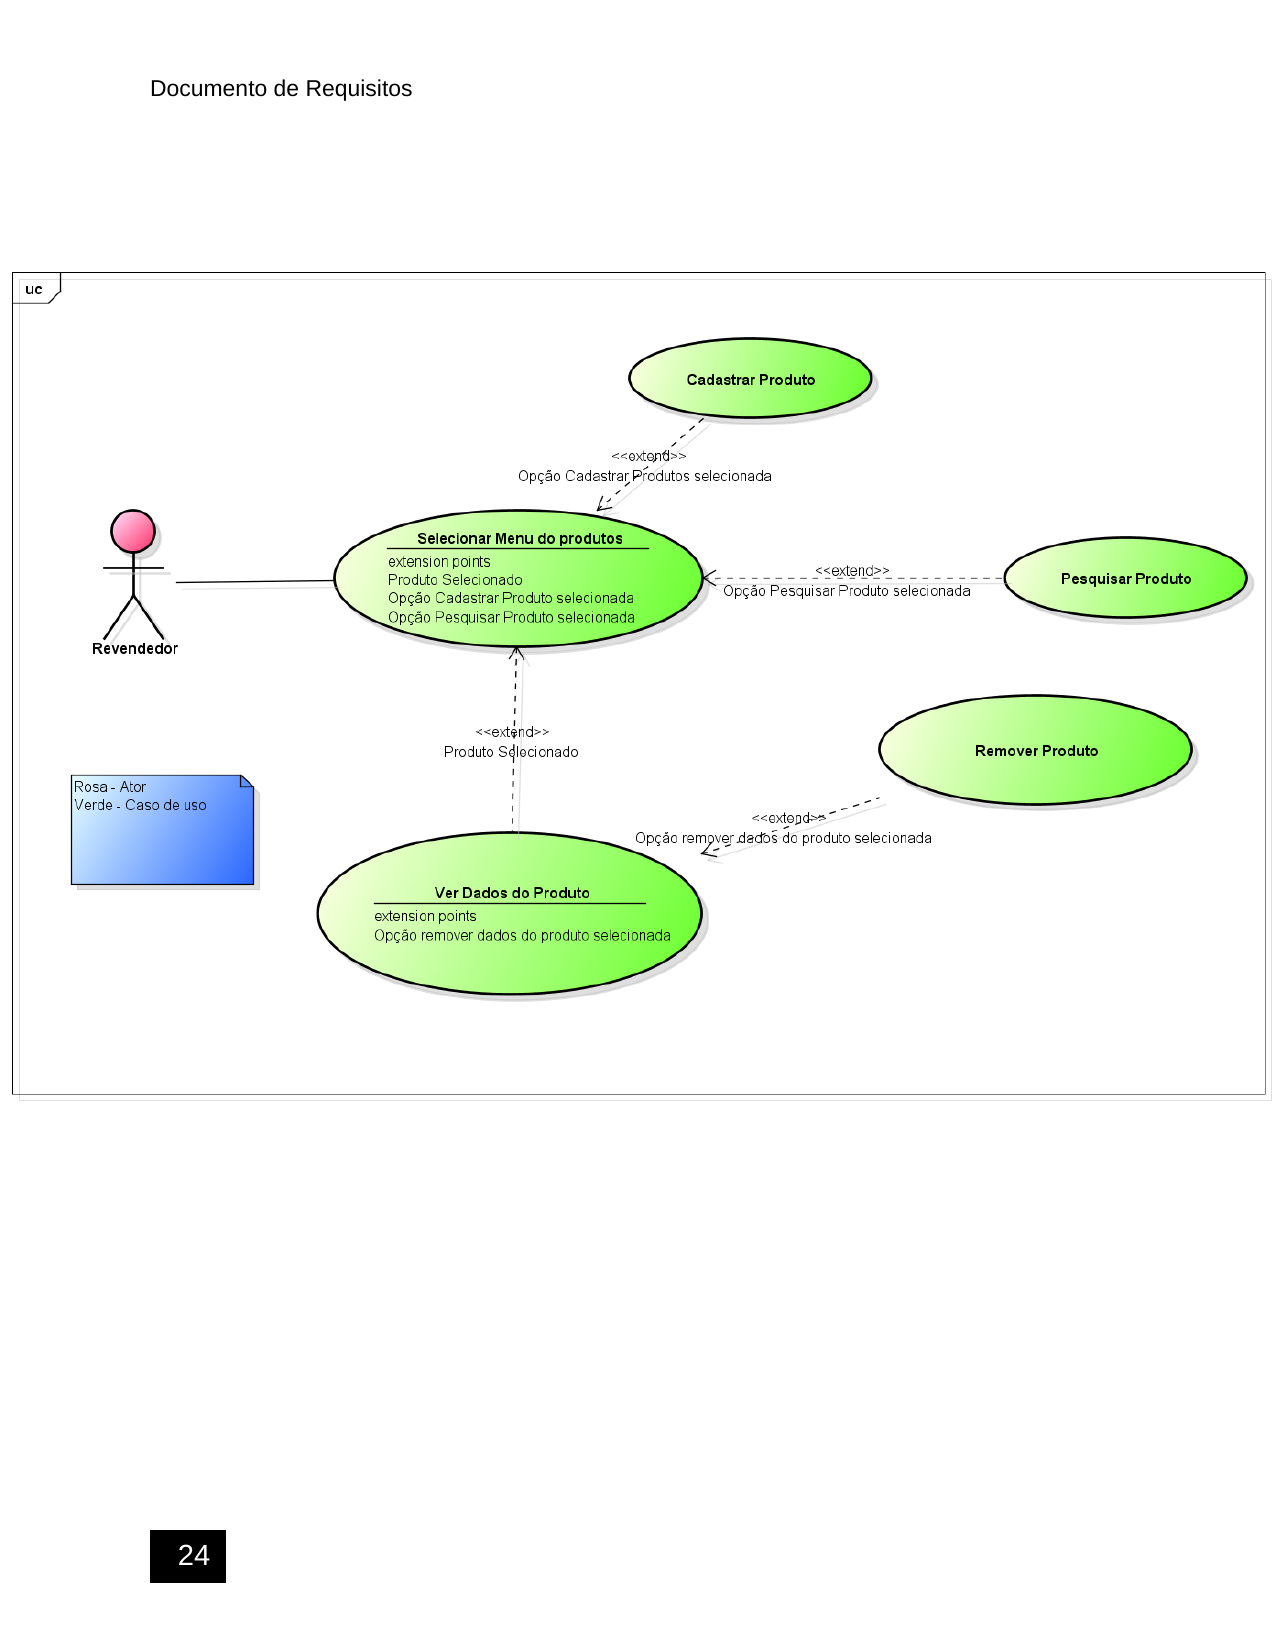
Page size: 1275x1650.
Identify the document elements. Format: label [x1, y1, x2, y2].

picture [0, 260, 1275, 1105]
